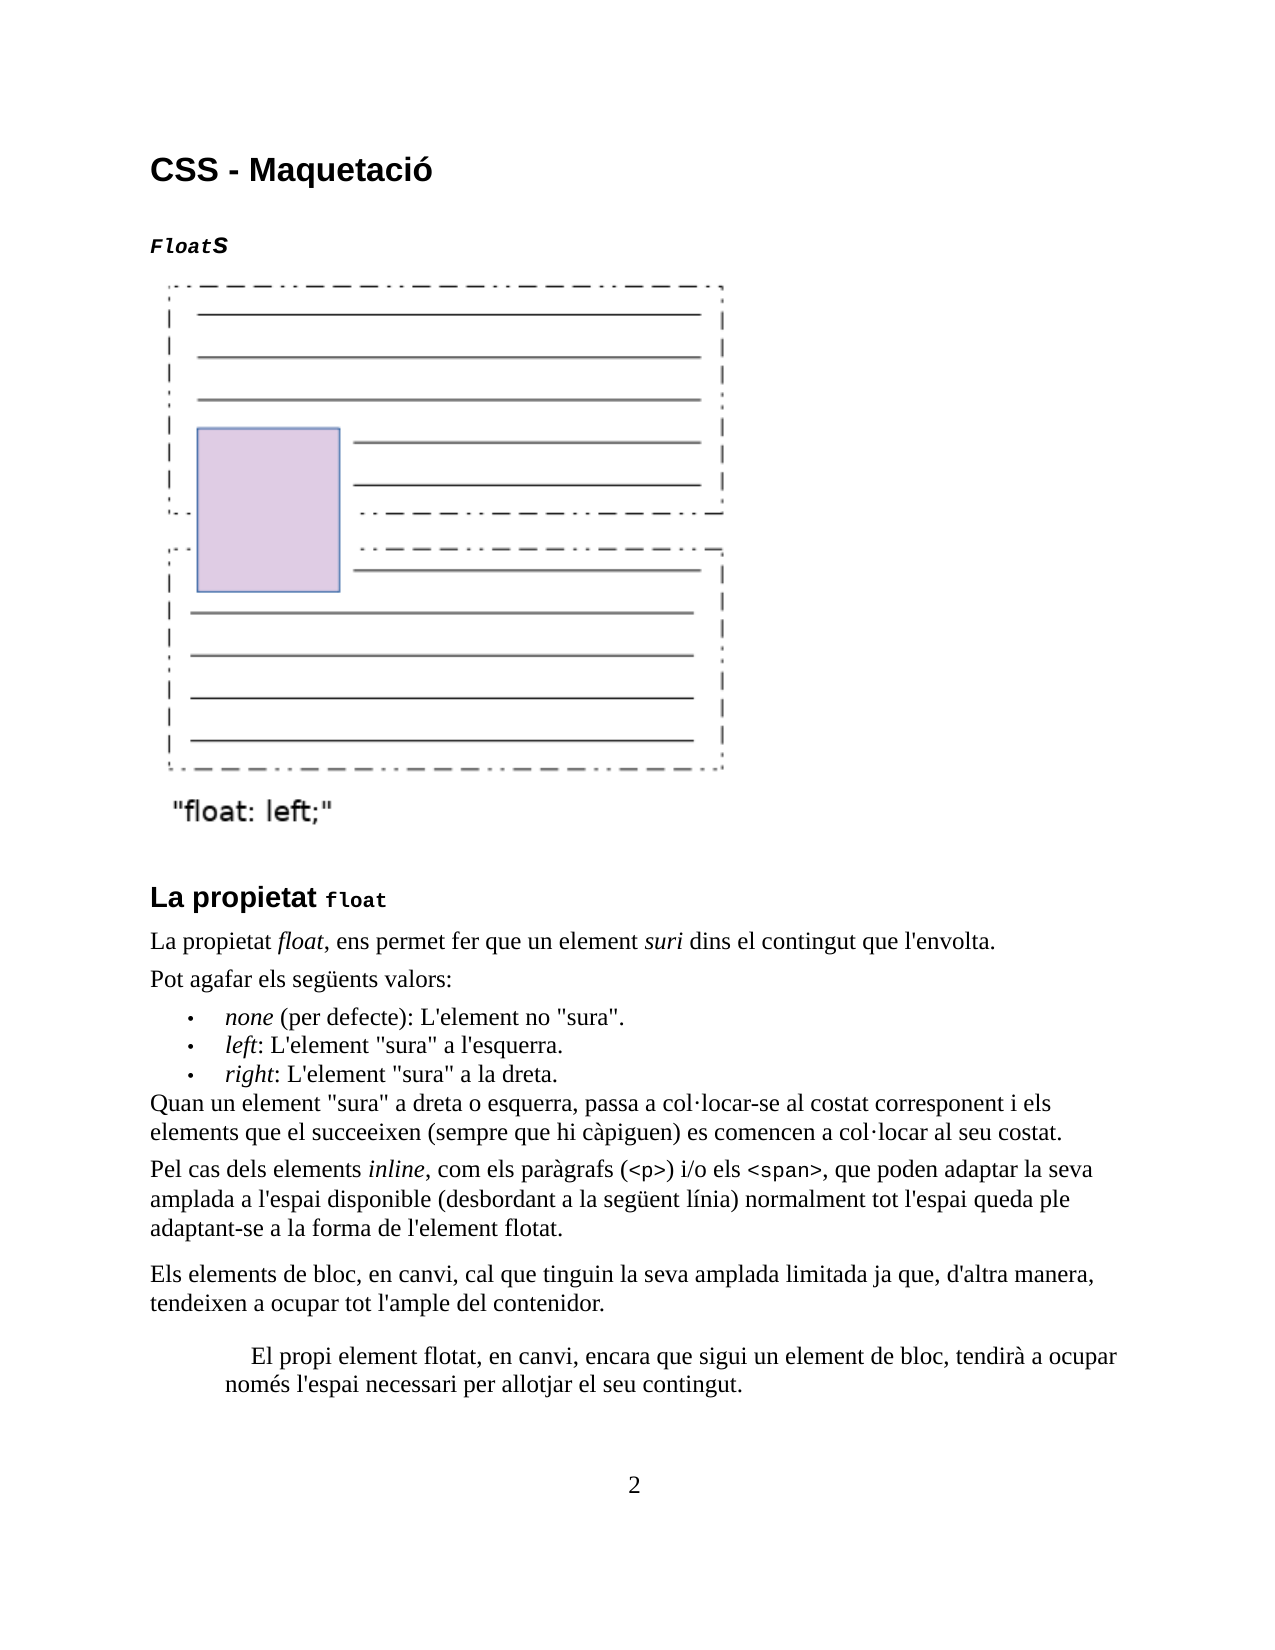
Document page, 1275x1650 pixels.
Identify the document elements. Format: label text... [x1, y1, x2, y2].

list left: L'element "sura" a l'esquerra. [187, 1030, 1125, 1059]
subtitle Floats [150, 226, 1125, 260]
text Els elements de bloc, en canvi, cal que tinguin la seva amplada limitada ja que, d'altra manera, tendeixen a ocupar tot l'ample del contenidor. [150, 1259, 1125, 1317]
picture [150, 272, 741, 856]
list right: L'element "sura" a la dreta. [187, 1059, 1125, 1088]
list none (per defecte): L'element no "sura". [187, 1002, 1125, 1030]
text 📌 El propi element flotat, en canvi, encara que sigui un element de bloc, tendirà a ocupar només l'espai necessari per allotjar el seu contingut. [225, 1341, 1125, 1398]
text La propietat float, ens permet fer que un element suri dins el contingut que l'envolta. [150, 926, 1125, 955]
text Quan un element "sura" a dreta o esquerra, passa a col·locar-se al costat corresponent i els elements que el succeeixen (sempre que hi càpiguen) es comencen a col·locar al seu costat. [150, 1088, 1125, 1145]
text Pot agafar els següents valors: [150, 964, 1125, 993]
subtitle CSS - Maquetació [150, 150, 1125, 189]
subtitle La propietat float [150, 880, 1125, 914]
text Pel cas dels elements inline, com els paràgrafs (<p>) i/o els <span>, que poden adaptar la seva amplada a l'espai disponible (desbordant a la següent línia) normalment tot l'espai queda ple adaptant-se a la forma de l'element flotat. [150, 1154, 1125, 1241]
